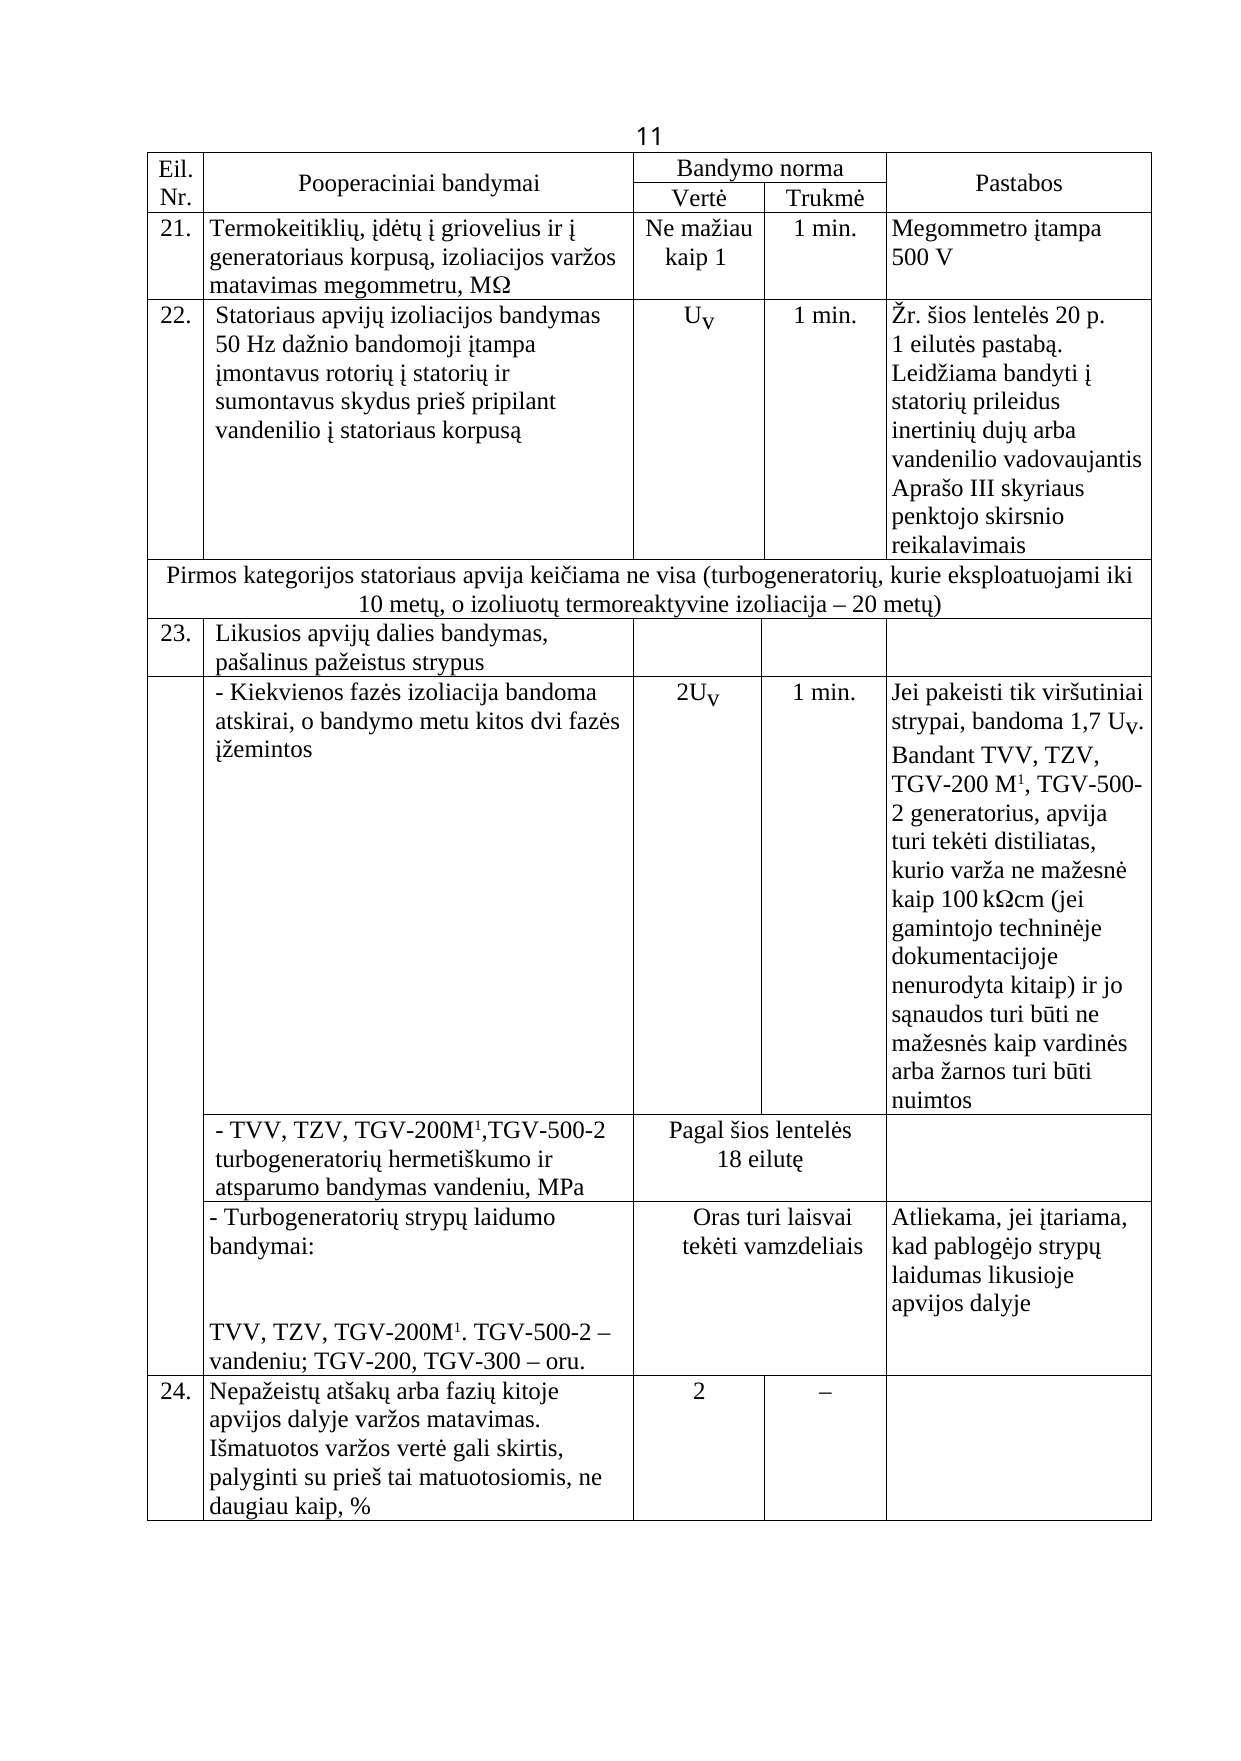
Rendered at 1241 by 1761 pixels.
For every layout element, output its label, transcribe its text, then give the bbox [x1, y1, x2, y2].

table_cell TVV, TZV, TGV-200M1. TGV-500-2 –vandeniu; TGV-200, TGV-300 – oru. [204, 1317, 633, 1375]
table_cell - Kiekvienos fazės izoliacija bandoma atskirai, o bandymo metu kitos dvi fazės įžemintos [204, 677, 633, 1114]
table_cell – [765, 1376, 886, 1519]
table_cell Termokeitiklių, įdėtų į griovelius ir į generatoriaus korpusą, izoliacijos varžos matavimas megommetru, M [204, 213, 633, 299]
table_cell [634, 1202, 659, 1317]
table_cell [634, 1317, 886, 1375]
table_cell Ne mažiau kaip 1 [634, 213, 764, 299]
table_cell [887, 619, 1151, 676]
table_cell [148, 677, 203, 1114]
table_cell Trukmė [765, 183, 886, 212]
table_cell 2Uv [634, 677, 761, 1114]
table_cell 1 min. [765, 213, 886, 299]
table_cell [634, 619, 761, 676]
table_cell [148, 1201, 203, 1317]
table_cell 1 min. [765, 300, 886, 559]
table_cell 24. [148, 1376, 203, 1519]
table_cell 2 [634, 1376, 764, 1519]
table_cell 1 min. [762, 677, 886, 1114]
table_cell 23. [148, 619, 203, 676]
table_header Pooperaciniai bandymai [204, 153, 633, 212]
table_cell 21. [148, 213, 203, 299]
table_cell Atliekama, jei įtariama, kad pablogėjo strypų laidumas likusioje apvijos dalyje [887, 1202, 1151, 1317]
table_header Bandymo norma [634, 153, 886, 182]
table_cell Pagal šios lentelės 18 eilutę [634, 1115, 886, 1201]
table_cell - TVV, TZV, TGV-200M1,TGV-500-2 turbogeneratorių hermetiškumo ir atsparumo bandymas vandeniu, MPa [204, 1115, 633, 1201]
table_cell [887, 1115, 1151, 1201]
table_cell Oras turi laisvai tekėti vamzdeliais [659, 1202, 886, 1317]
table_cell Statoriaus apvijų izoliacijos bandymas 50 Hz dažnio bandomoji įtampa įmontavus rotorių į statorių ir sumontavus skydus prieš pripilant vandenilio į statoriaus korpusą [204, 300, 633, 559]
table_cell 22. [148, 300, 203, 559]
table_cell Uv [634, 300, 764, 559]
table_cell Nepažeistų atšakų arba fazių kitoje apvijos dalyje varžos matavimas. Išmatuotos varžos vertė gali skirtis, palyginti su prieš tai matuotosiomis, ne daugiau kaip, % [204, 1376, 633, 1519]
table_header Pastabos [887, 153, 1151, 212]
table_cell Jei pakeisti tik viršutiniai strypai, bandoma 1,7 Uv. Bandant TVV, TZV, TGV-200 M1, TGV-500-2 generatorius, apvija turi tekėti distiliatas, kurio varža ne mažesnė kaip 100 kcm (jei gamintojo techninėje dokumentacijoje nenurodyta kitaip) ir jo sąnaudos turi būti ne mažesnės kaip vardinės arba žarnos turi būti nuimtos [887, 677, 1151, 1114]
table_cell - Turbogeneratorių strypų laidumo bandymai: [204, 1202, 633, 1317]
table_cell [762, 619, 886, 676]
table_cell Pirmos kategorijos statoriaus apvija keičiama ne visa (turbogeneratorių, kurie eksploatuojami iki 10 metų, o izoliuotų termoreaktyvine izoliacija – 20 metų) [148, 560, 1151, 617]
table_cell Vertė [634, 183, 764, 212]
table_header Eil. Nr. [148, 153, 203, 212]
table_cell Žr. šios lentelės 20 p. 1 eilutės pastabą. Leidžiama bandyti į statorių prileidus inertinių dujų arba vandenilio vadovaujantis Aprašo III skyriaus penktojo skirsnio reikalavimais [887, 300, 1151, 559]
table_cell [887, 1376, 1151, 1519]
table_cell Megommetro įtampa 500 V [887, 213, 1151, 299]
table_cell Likusios apvijų dalies bandymas, pašalinus pažeistus strypus [204, 619, 633, 676]
table_cell [148, 1114, 203, 1201]
table_cell [887, 1317, 1151, 1375]
table_cell [148, 1317, 203, 1375]
